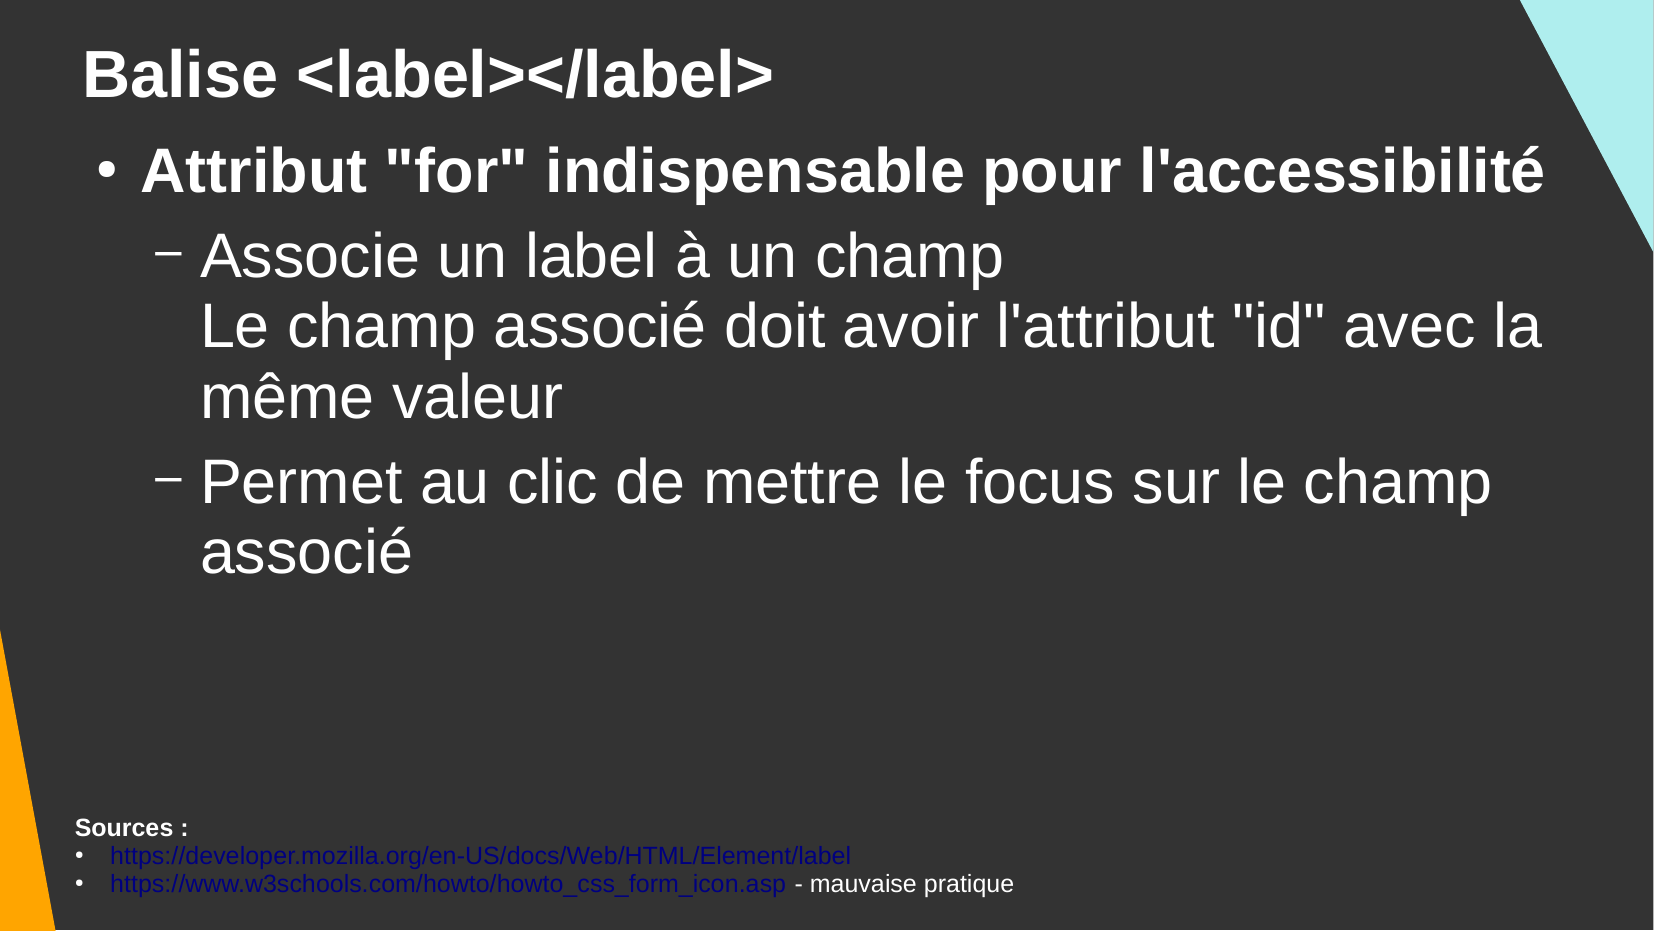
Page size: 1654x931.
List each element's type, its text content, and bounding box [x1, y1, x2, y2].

text_box Sources : https://developer.mozilla.org/en-US/docs/Web/HTML/Element/label https://www.w3schools.com/howto/howto_css_form_icon.asp - mauvaise pratique [60, 806, 1546, 931]
text_box [1519, 0, 1654, 254]
list Attribut "for" indispensable pour l'accessibilité Associe un label à un champ Le champ associé doit avoir l'attribut "id" avec la même valeur Permet au clic de mettre le focus sur le champ associé [80, 135, 1605, 591]
title Balise <label></label> [82, 37, 1571, 114]
text_box [0, 629, 56, 931]
